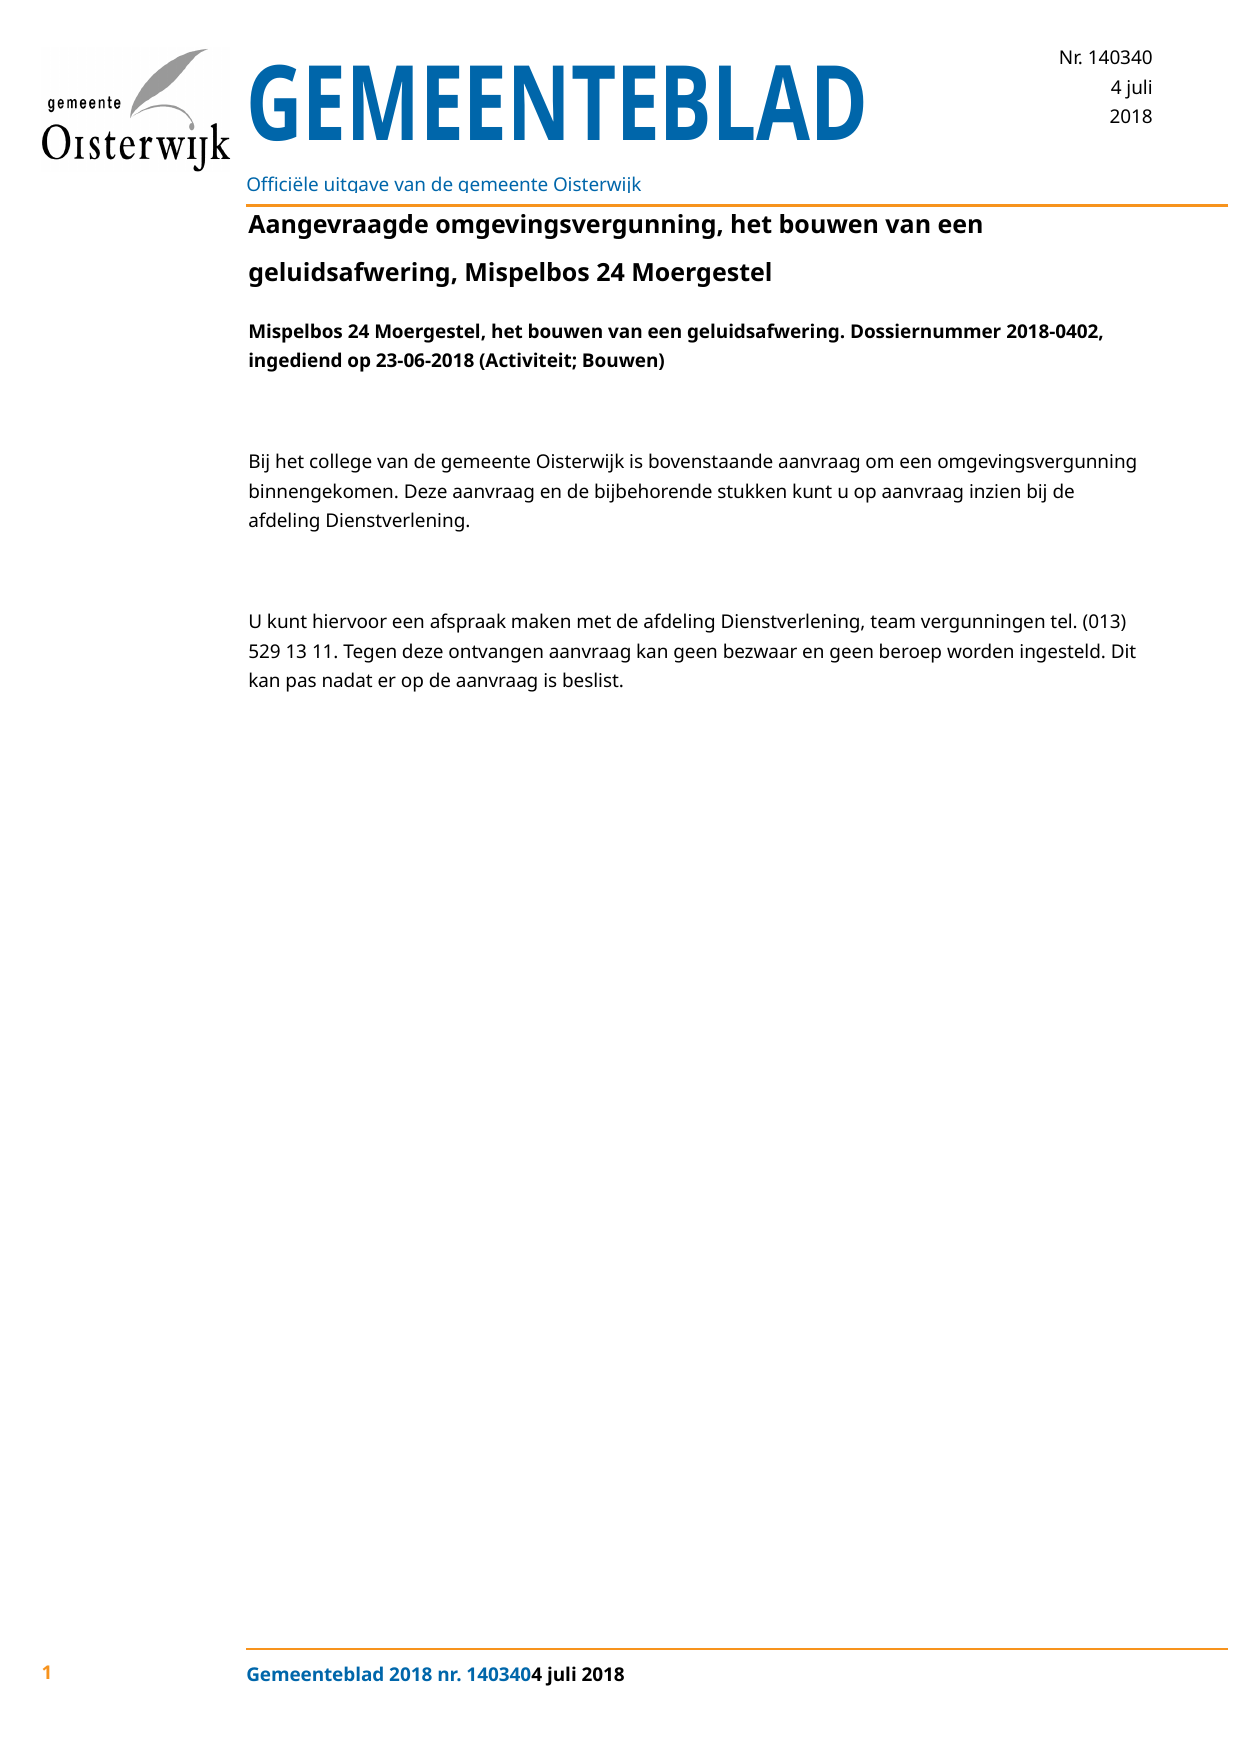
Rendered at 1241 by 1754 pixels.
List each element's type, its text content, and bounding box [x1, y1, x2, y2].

text Mispelbos 24 Moergestel, het bouwen van een geluidsafwering. Dossiernummer 2018-0402, ingediend op 23-06-2018 (Activiteit; Bouwen) [248, 318, 1152, 373]
text Bij het college van de gemeente Oisterwijk is bovenstaande aanvraag om een omgevingsvergunning binnengekomen. Deze aanvraag en de bijbehorende stukken kunt u op aanvraag inzien bij de afdeling Dienstverlening. [248, 448, 1152, 533]
picture [41, 47, 231, 172]
text U kunt hiervoor een afspraak maken met de afdeling Dienstverlening, team vergunningen tel. (013) 529 13 11. Tegen deze ontvangen aanvraag kan geen bezwaar en geen beroep worden ingesteld. Dit kan pas nadat er op de aanvraag is beslist. [248, 608, 1152, 693]
text Aangevraagde omgevingsvergunning, het bouwen van een geluidsafwering, Mispelbos 24 Moergestel [248, 207, 1152, 288]
